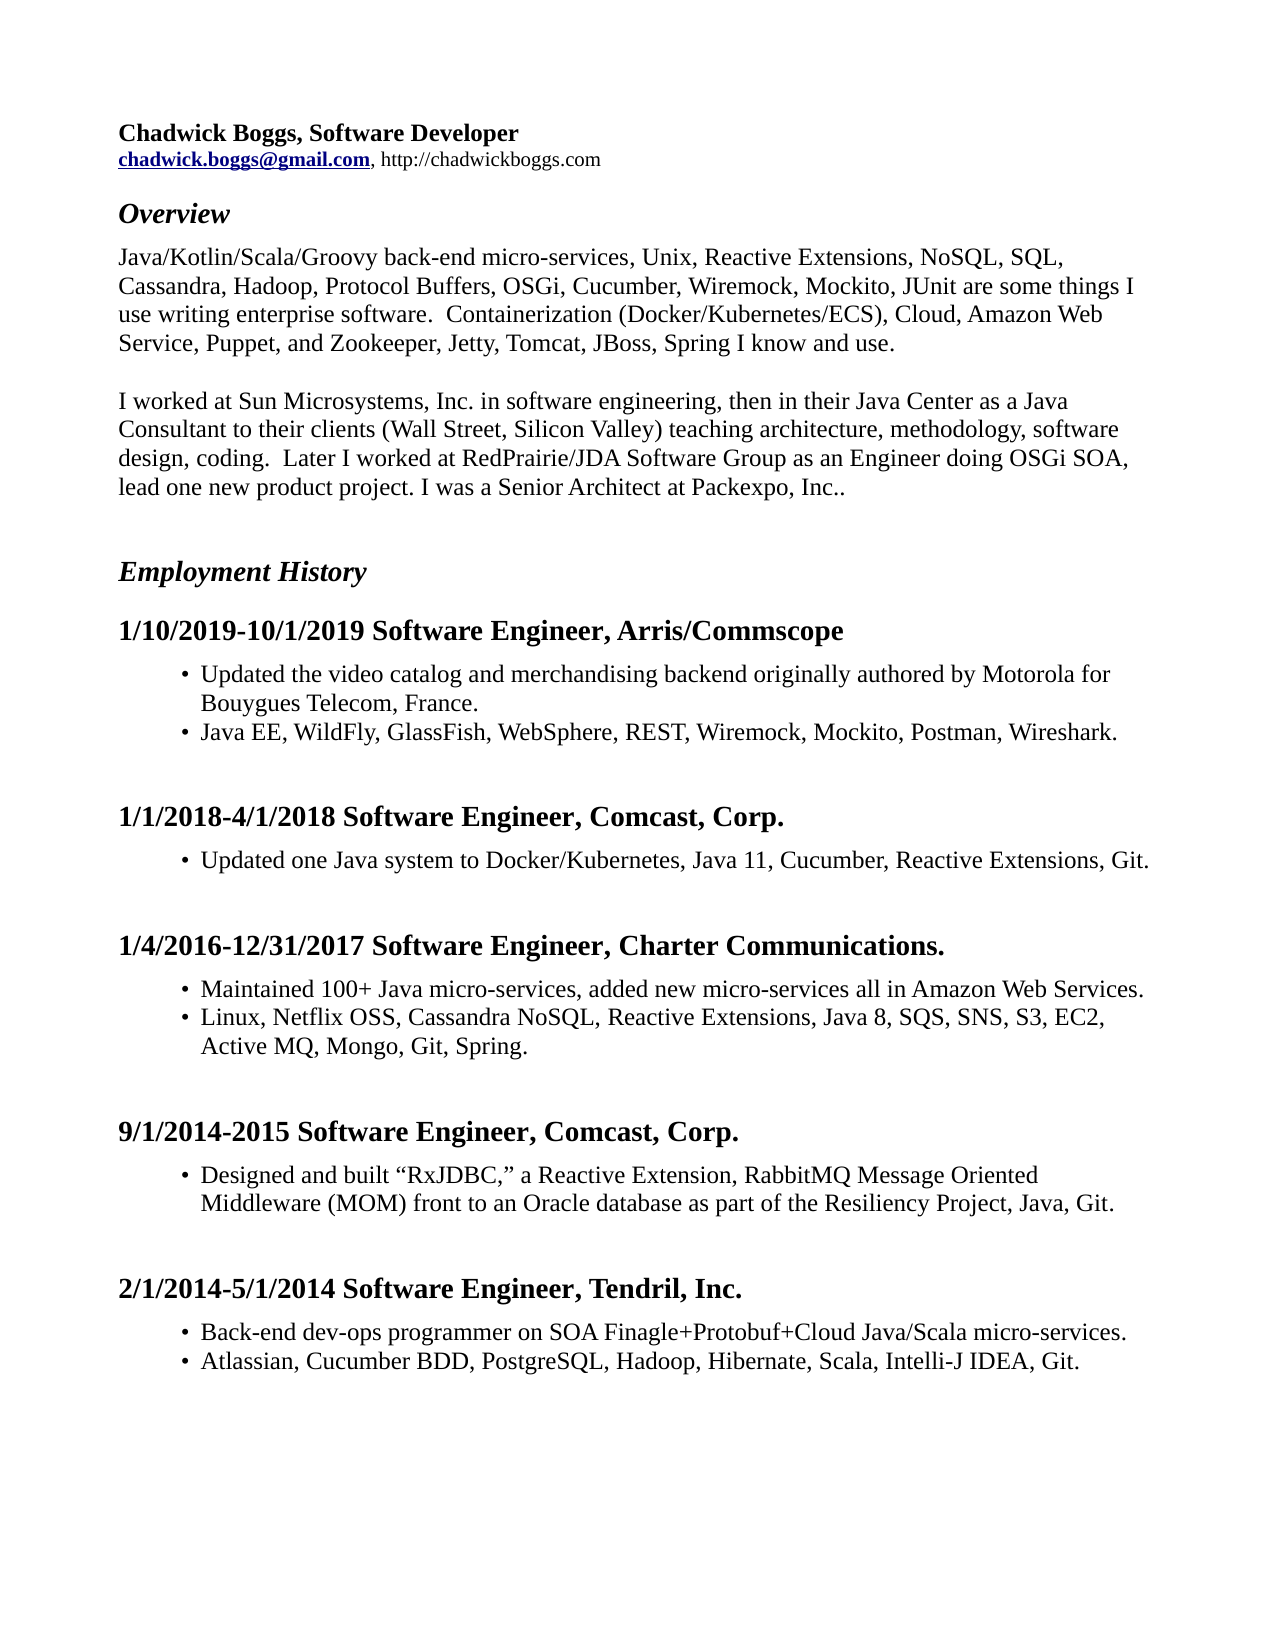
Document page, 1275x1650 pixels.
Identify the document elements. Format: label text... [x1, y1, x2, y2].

text Java/Kotlin/Scala/Groovy back-end micro-services, Unix, Reactive Extensions, NoSQL, SQL, Cassandra, Hadoop, Protocol Buffers, OSGi, Cucumber, Wiremock, Mockito, JUnit are some things I use writing enterprise software. Containerization (Docker/Kubernetes/ECS), Cloud, Amazon Web Service, Puppet, and Zookeeper, Jetty, Tomcat, JBoss, Spring I know and use. [118, 242, 1157, 357]
subtitle 2/1/2014-5/1/2014 Software Engineer, Tendril, Inc. [118, 1271, 1157, 1304]
subtitle Employment History [118, 554, 1157, 588]
list Java EE, WildFly, GlassFish, WebSphere, REST, Wiremock, Mockito, Postman, Wireshark. [200, 717, 1157, 745]
list Updated the video catalog and merchandising backend originally authored by Motorola for Bouygues Telecom, France. [181, 659, 1157, 717]
text I worked at Sun Microsystems, Inc. in software engineering, then in their Java Center as a Java Consultant to their clients (Wall Street, Silicon Valley) teaching architecture, methodology, software design, coding. Later I worked at RedPrairie/JDA Software Group as an Engineer doing OSGi SOA, lead one new product project. I was a Senior Architect at Packexpo, Inc.. [118, 386, 1157, 501]
subtitle 1/4/2016-12/31/2017 Software Engineer, Charter Communications. [118, 928, 1157, 961]
list Atlassian, Cucumber BDD, PostgreSQL, Hadoop, Hibernate, Scala, Intelli-J IDEA, Git. [200, 1346, 1157, 1374]
subtitle 9/1/2014-2015 Software Engineer, Comcast, Corp. [118, 1114, 1157, 1147]
subtitle Chadwick Boggs, Software Developer chadwick.boggs@gmail.com, http://chadwickboggs.com [118, 118, 1157, 171]
subtitle 1/1/2018-4/1/2018 Software Engineer, Comcast, Corp. [118, 799, 1157, 833]
list Designed and built “RxJDBC,” a Reactive Extension, RabbitMQ Message Oriented Middleware (MOM) front to an Oracle database as part of the Resiliency Project, Java, Git. [181, 1160, 1157, 1217]
list Maintained 100+ Java micro-services, added new micro-services all in Amazon Web Services. [200, 974, 1157, 1002]
subtitle 1/10/2019-10/1/2019 Software Engineer, Arris/Commscope [118, 613, 1157, 647]
list Linux, Netflix OSS, Cassandra NoSQL, Reactive Extensions, Java 8, SQS, SNS, S3, EC2, Active MQ, Mongo, Git, Spring. [181, 1002, 1157, 1060]
list Updated one Java system to Docker/Kubernetes, Java 11, Cucumber, Reactive Extensions, Git. [200, 845, 1157, 874]
list Back-end dev-ops programmer on SOA Finagle+Protobuf+Cloud Java/Scala micro-services. [200, 1317, 1157, 1346]
subtitle Overview [118, 196, 1157, 229]
